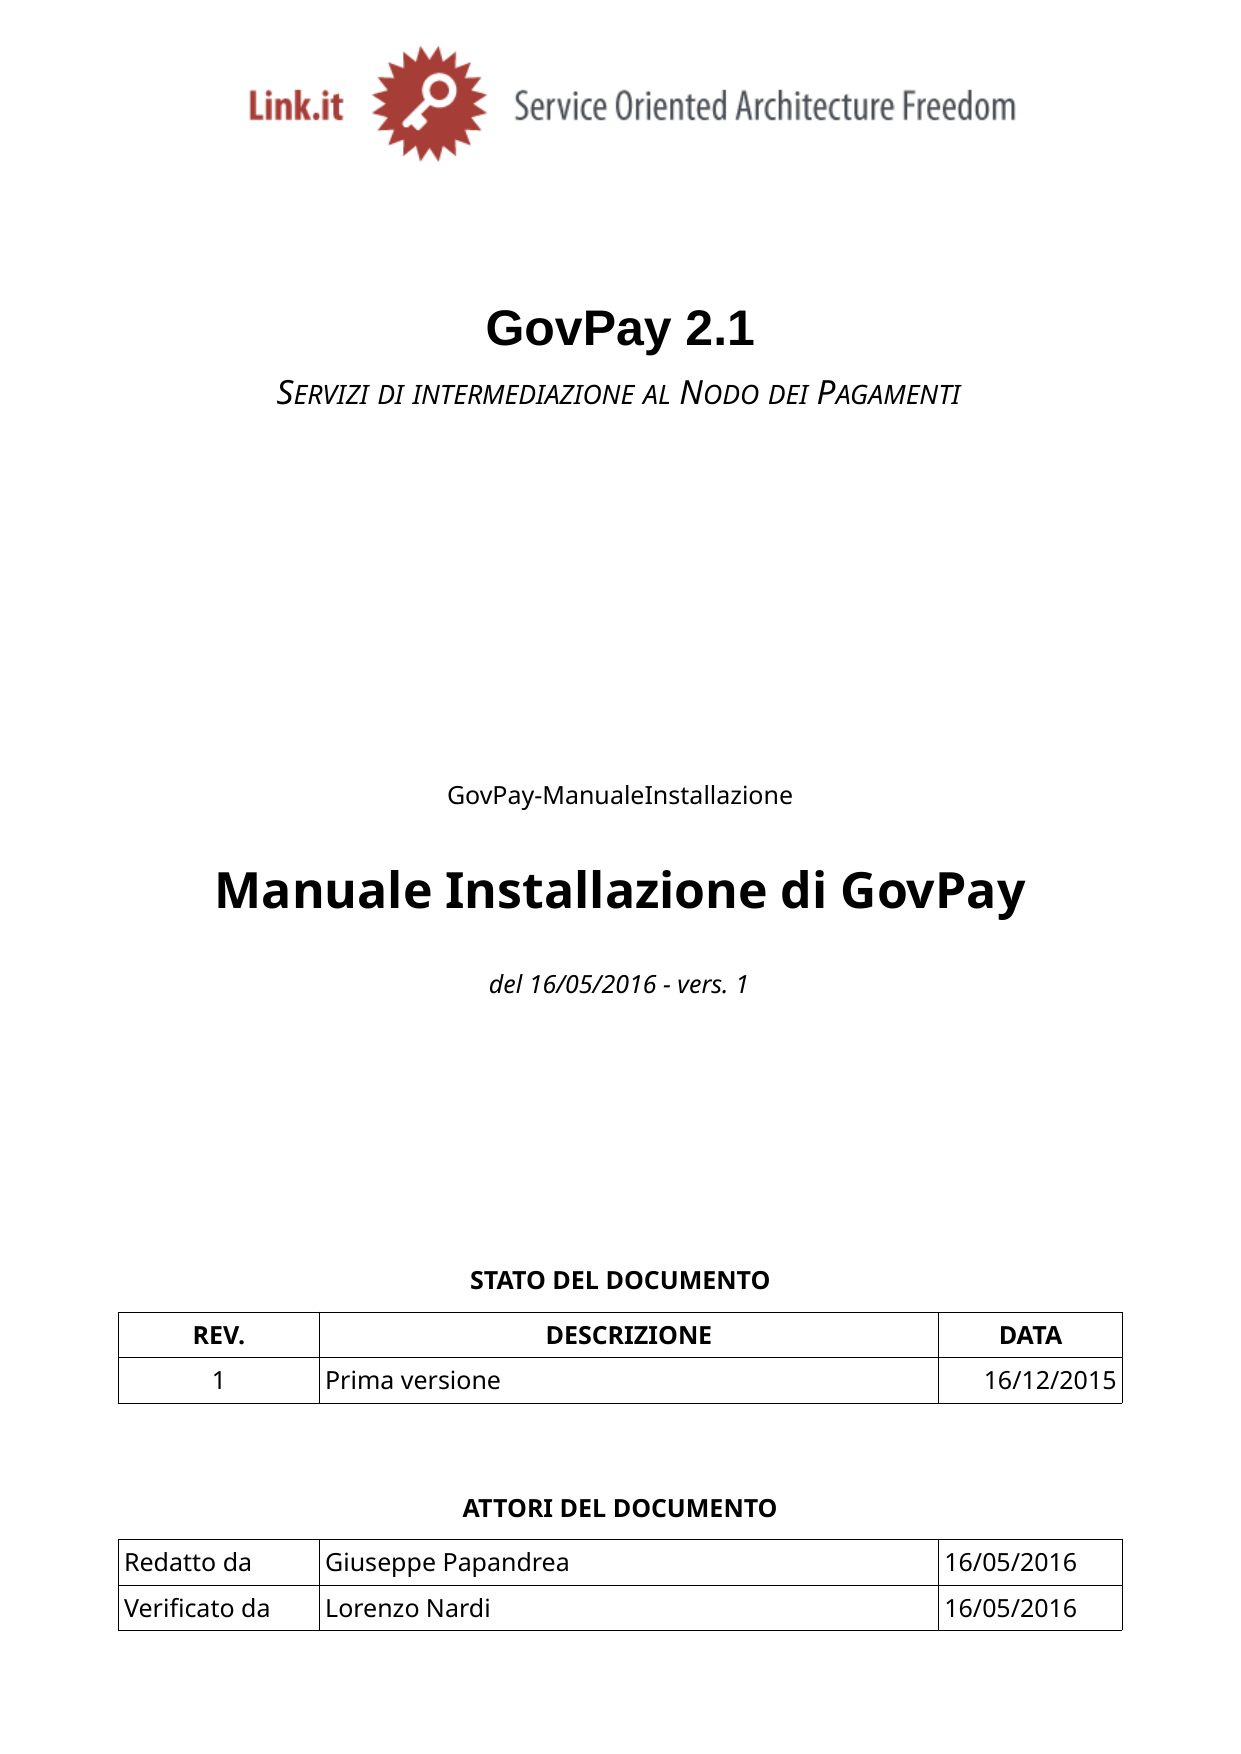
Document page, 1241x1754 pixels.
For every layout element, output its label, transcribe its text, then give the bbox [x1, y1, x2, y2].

table_cell Verificato da [119, 1586, 319, 1630]
table_cell Lorenzo Nardi [320, 1586, 938, 1630]
table_header Giuseppe Papandrea [320, 1540, 938, 1584]
text Manuale Installazione di GovPay [118, 855, 1122, 923]
table_cell 1 [119, 1358, 319, 1403]
table_header Redatto da [119, 1540, 319, 1584]
text del 16/05/2016 - vers. 1 [118, 967, 1122, 1001]
subtitle GovPay 2.1 [118, 299, 1122, 356]
text GovPay-ManualeInstallazione [118, 777, 1122, 812]
table_cell 16/05/2016 [939, 1586, 1122, 1630]
table_header DESCRIZIONE [320, 1313, 938, 1357]
table_header DATA [939, 1313, 1122, 1357]
table_cell 16/12/2015 [939, 1358, 1122, 1403]
picture [118, 37, 1123, 172]
text STATO DEL DOCUMENTO [118, 1263, 1122, 1297]
table_header 16/05/2016 [939, 1540, 1122, 1584]
table_header REV. [119, 1313, 319, 1357]
table_cell Prima versione [320, 1358, 938, 1403]
text Servizi di intermediazione al Nodo dei Pagamenti [118, 369, 1122, 414]
text ATTORI DEL DOCUMENTO [118, 1490, 1122, 1524]
